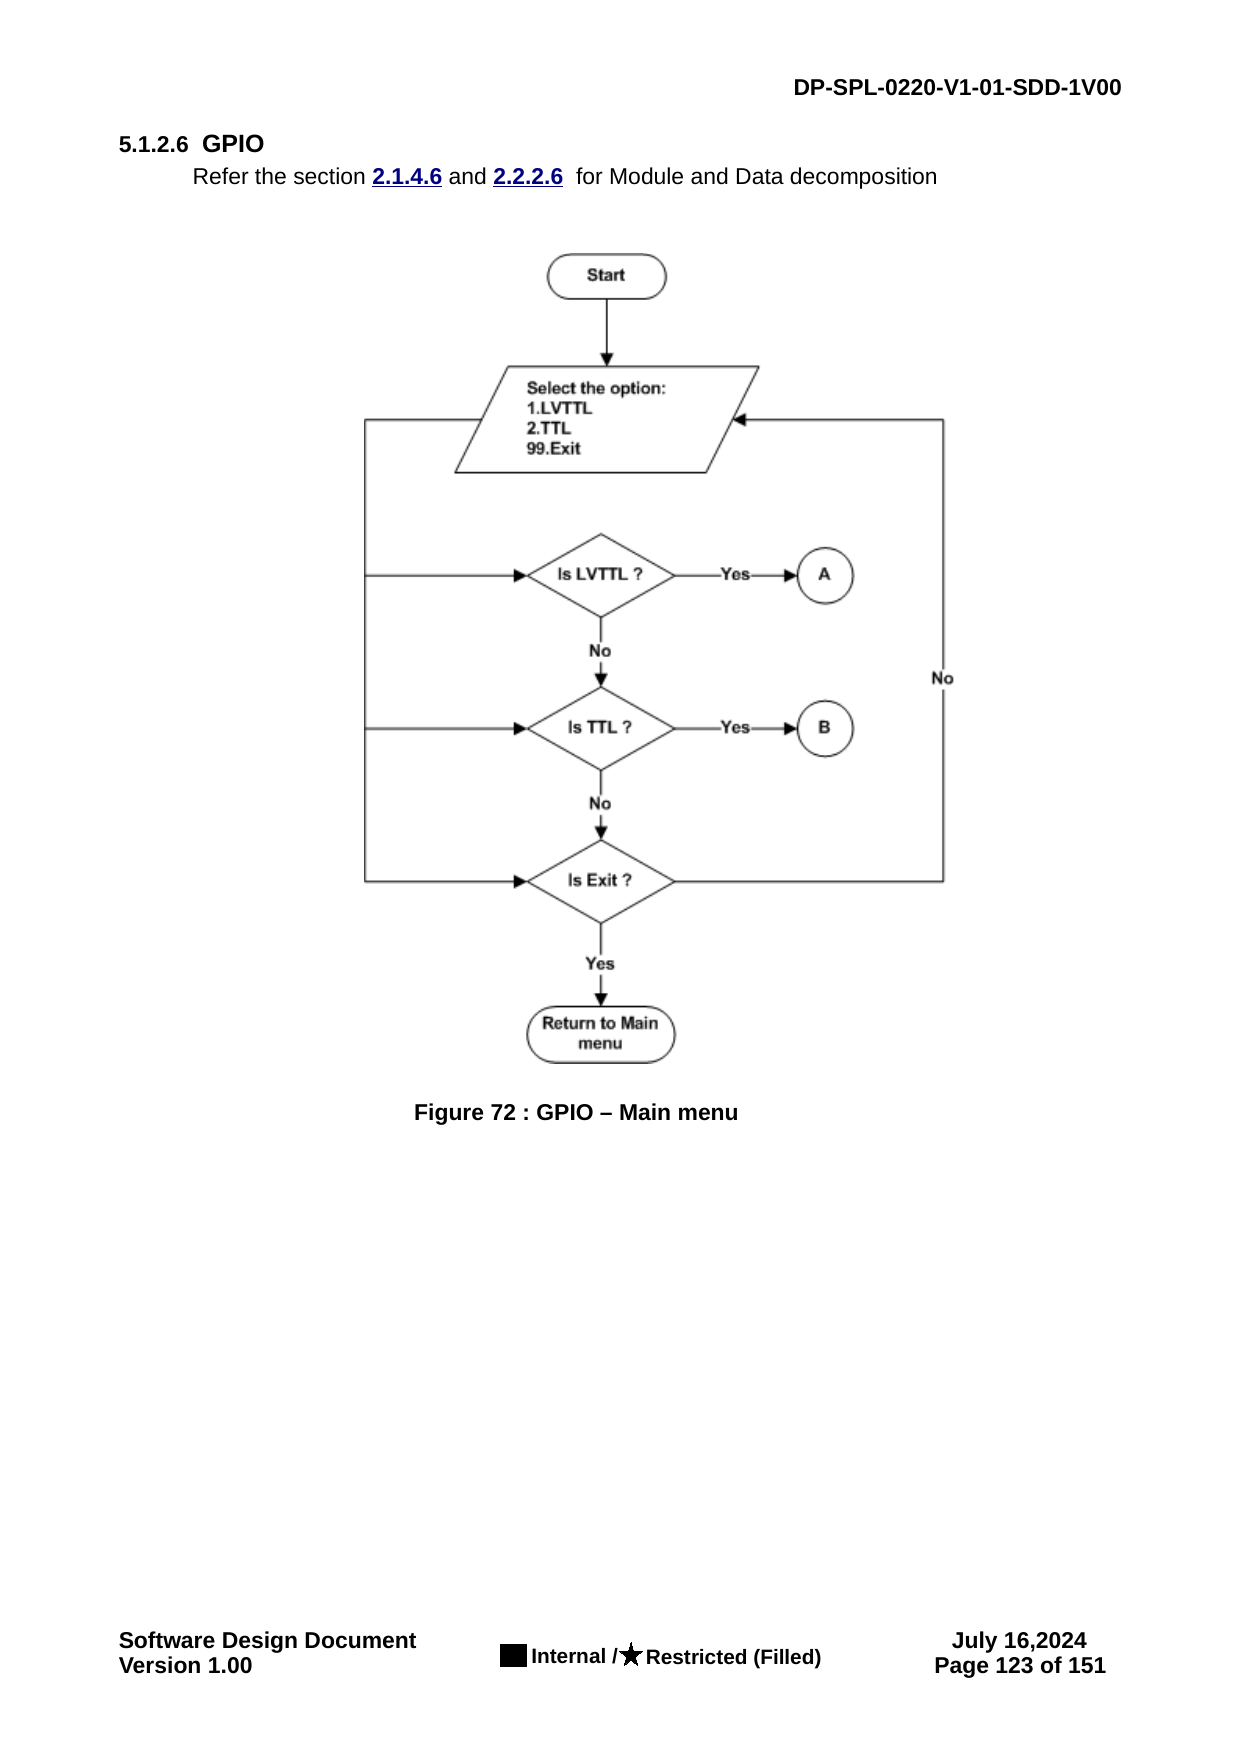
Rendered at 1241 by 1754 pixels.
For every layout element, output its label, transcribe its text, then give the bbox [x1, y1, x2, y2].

text Refer the section 2.1.4.6 and 2.2.2.6 for Module and Data decomposition [118, 164, 1122, 189]
text Figure 72 : GPIO – Main menu [118, 1101, 1122, 1126]
subtitle GPIO [118, 129, 1122, 158]
picture [364, 253, 955, 1064]
